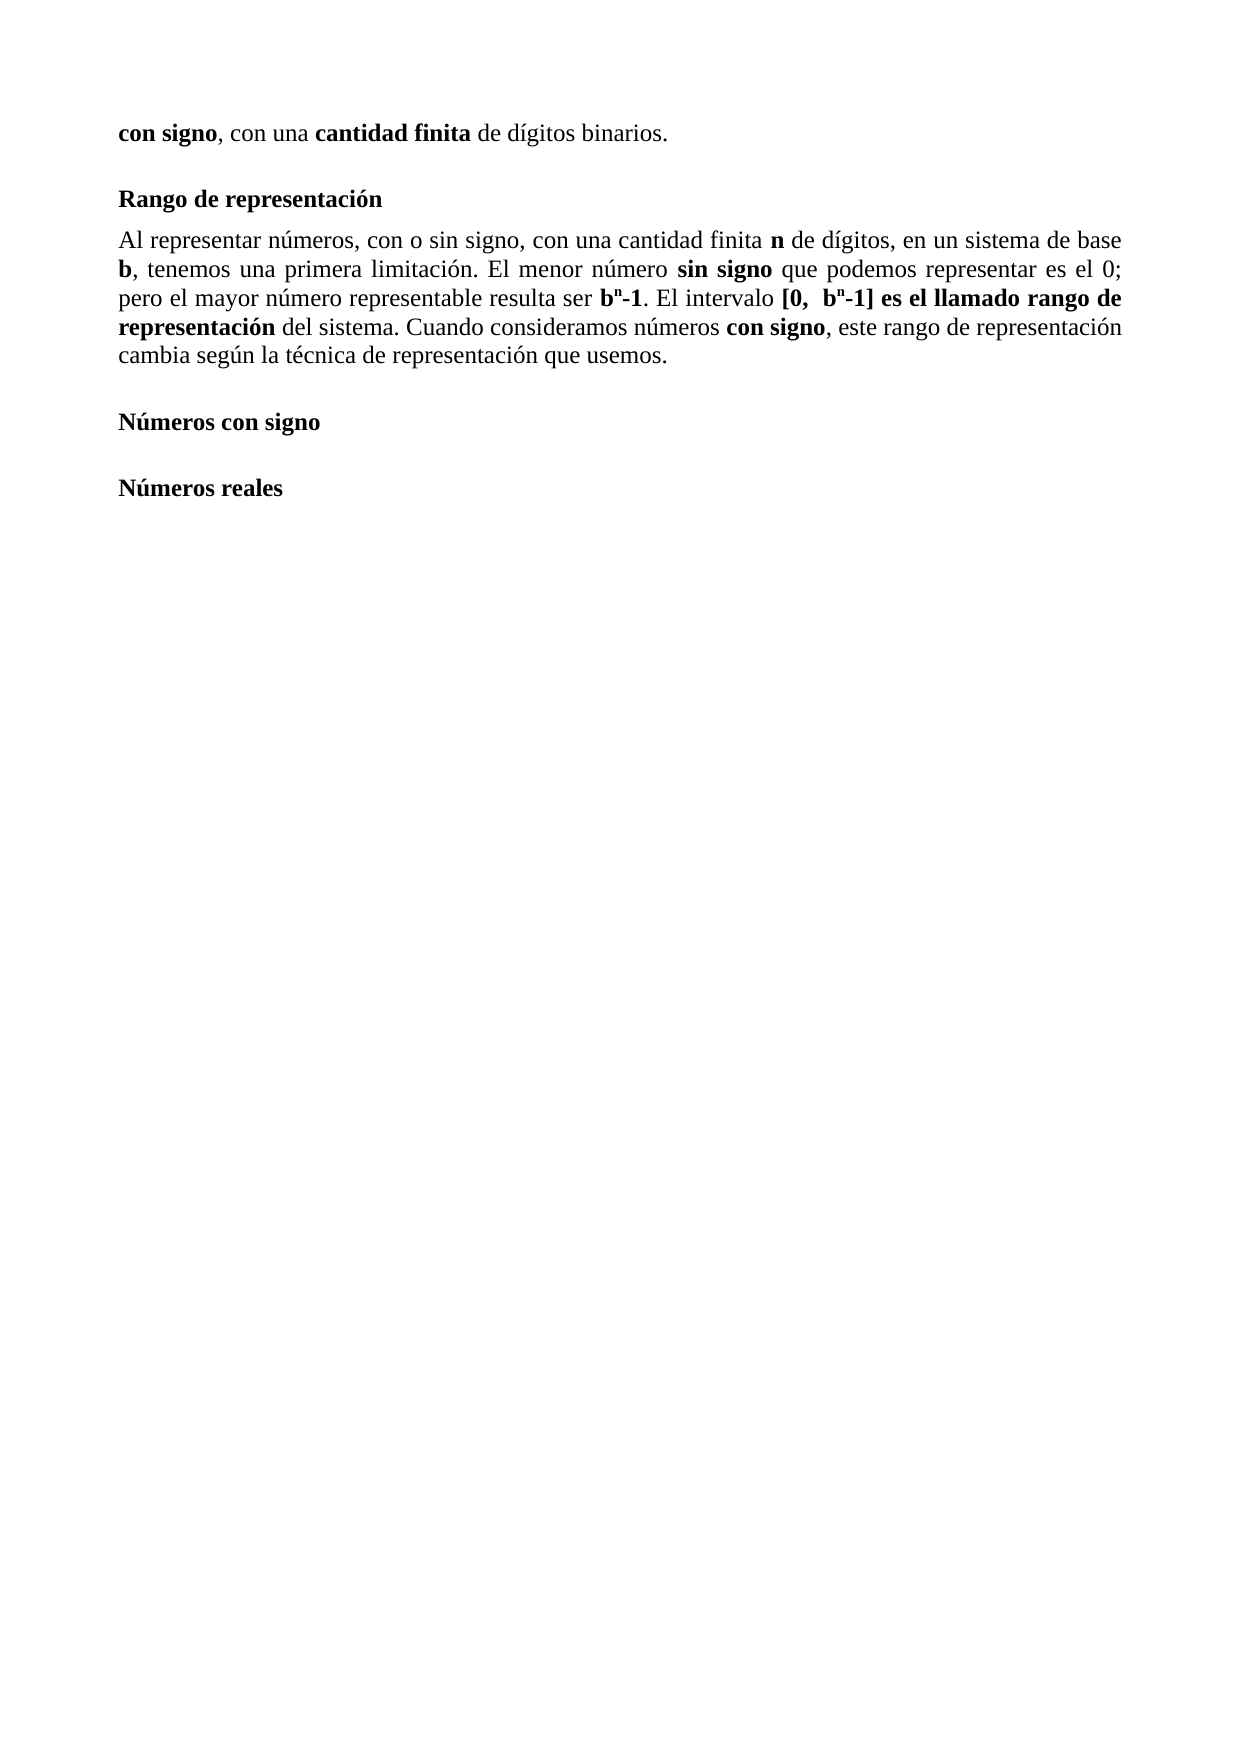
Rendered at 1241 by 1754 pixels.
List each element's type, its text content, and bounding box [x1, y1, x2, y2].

text Al representar números, con o sin signo, con una cantidad finita n de dígitos, en un sistema de base b, tenemos una primera limitación. El menor número sin signo que podemos representar es el 0; pero el mayor número representable resulta ser bn-1. El intervalo [0, bn-1] es el llamado rango de representación del sistema. Cuando consideramos números con signo, este rango de representación cambia según la técnica de representación que usemos. [118, 226, 1122, 369]
subtitle Rango de representación [118, 184, 1122, 213]
subtitle Números reales [118, 473, 1122, 502]
text con signo, con una cantidad finita de dígitos binarios. [118, 118, 1122, 147]
subtitle Números con signo [118, 407, 1122, 436]
